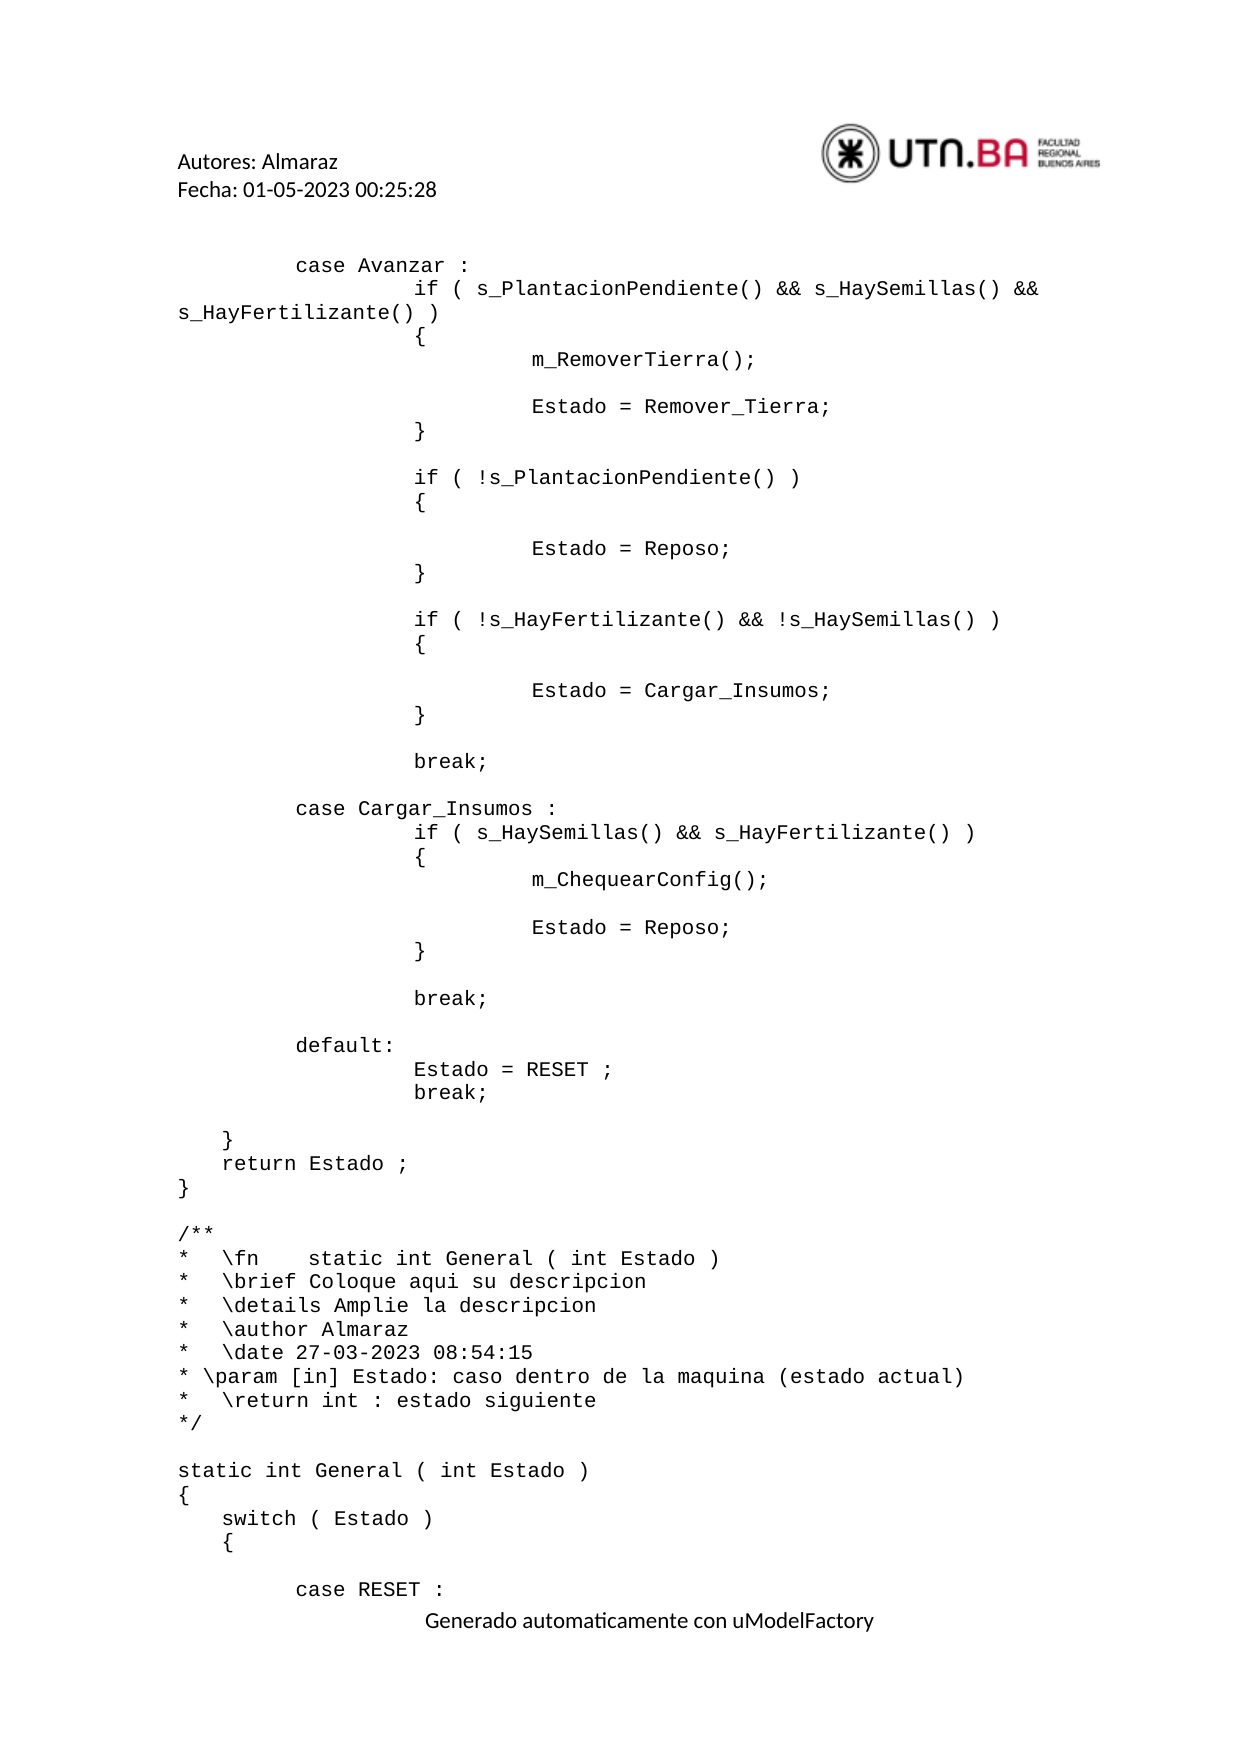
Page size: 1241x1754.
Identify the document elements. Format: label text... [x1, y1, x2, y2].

text if ( s_HaySemillas() && s_HayFertilizante() ) [177, 822, 1122, 846]
text * \brief Coloque aqui su descripcion [177, 1271, 1122, 1295]
text case Cargar_Insumos : [177, 798, 1122, 822]
text } [177, 704, 1122, 727]
text return Estado ; [177, 1153, 1122, 1177]
text if ( !s_PlantacionPendiente() ) [177, 467, 1122, 491]
picture [809, 118, 1122, 189]
text } [177, 420, 1122, 444]
text * \return int : estado siguiente [177, 1389, 1122, 1413]
text { [177, 846, 1122, 869]
text { [177, 491, 1122, 515]
text { [177, 326, 1122, 349]
text Estado = Reposo; [177, 917, 1122, 940]
text static int General ( int Estado ) [177, 1461, 1122, 1484]
text m_ChequearConfig(); [177, 869, 1122, 893]
text * \fn static int General ( int Estado ) [177, 1248, 1122, 1271]
text case RESET : [177, 1579, 1122, 1602]
text break; [177, 1082, 1122, 1106]
text Estado = Cargar_Insumos; [177, 680, 1122, 704]
text Estado = RESET ; [177, 1058, 1122, 1082]
text { [177, 633, 1122, 657]
text { [177, 1484, 1122, 1508]
text Estado = Remover_Tierra; [177, 396, 1122, 420]
text * \author Almaraz [177, 1319, 1122, 1342]
text break; [177, 751, 1122, 775]
text m_RemoverTierra(); [177, 349, 1122, 373]
text } [177, 1177, 1122, 1200]
text switch ( Estado ) [177, 1508, 1122, 1531]
text } [177, 562, 1122, 586]
text Estado = Reposo; [177, 538, 1122, 562]
text /** [177, 1224, 1122, 1248]
text } [177, 940, 1122, 964]
text * \details Amplie la descripcion [177, 1295, 1122, 1319]
text { [177, 1531, 1122, 1555]
text */ [177, 1413, 1122, 1437]
text if ( !s_HayFertilizante() && !s_HaySemillas() ) [177, 609, 1122, 633]
text default: [177, 1035, 1122, 1058]
text * \date 27-03-2023 08:54:15 [177, 1342, 1122, 1366]
text * \param [in] Estado: caso dentro de la maquina (estado actual) [177, 1366, 1122, 1389]
text case Avanzar : [177, 254, 1122, 278]
text break; [177, 988, 1122, 1011]
text } [177, 1129, 1122, 1153]
text if ( s_PlantacionPendiente() && s_HaySemillas() && s_HayFertilizante() ) [177, 278, 1122, 326]
